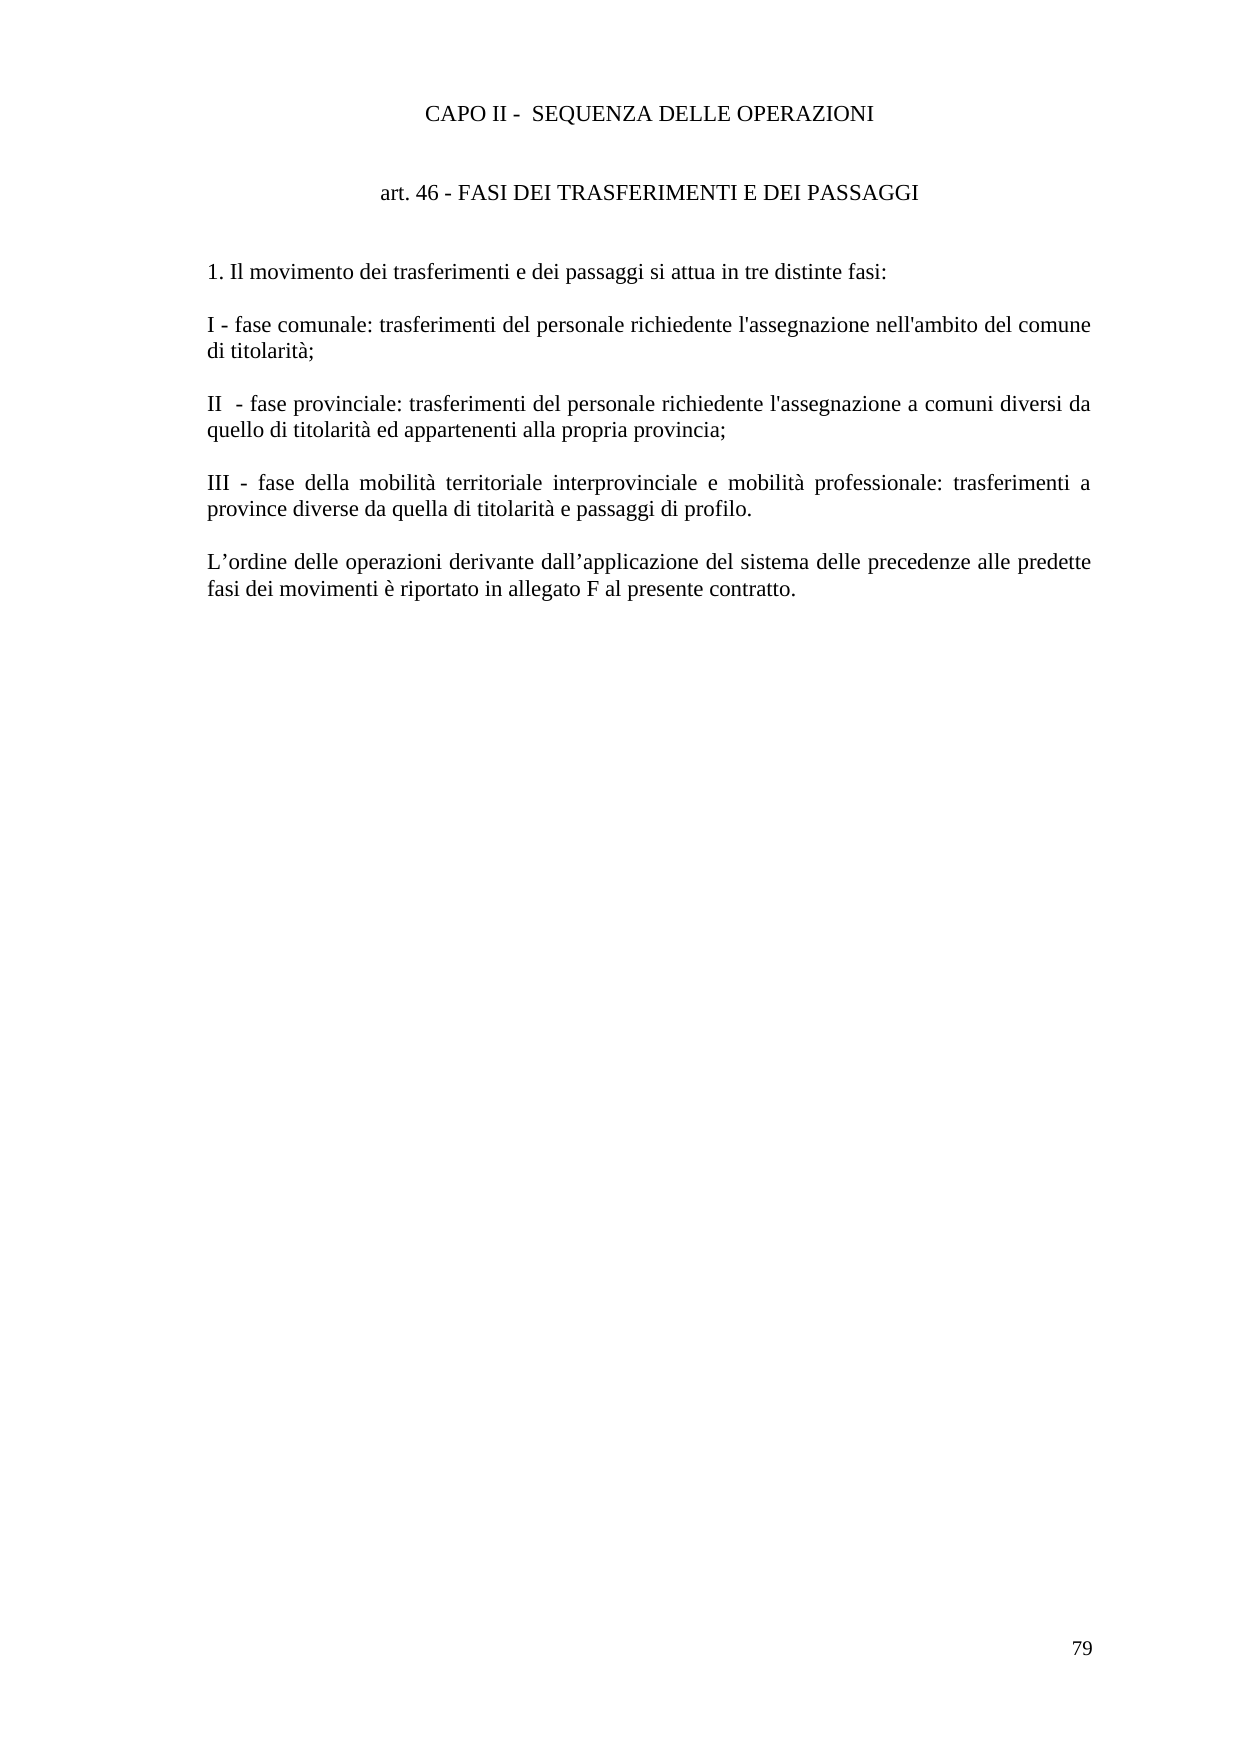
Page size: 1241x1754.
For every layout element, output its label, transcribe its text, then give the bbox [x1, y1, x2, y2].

text II - fase provinciale: trasferimenti del personale richiedente l'assegnazione a comuni diversi da quello di titolarità ed appartenenti alla propria provincia; [207, 390, 1092, 443]
text I - fase comunale: trasferimenti del personale richiedente l'assegnazione nell'ambito del comune di titolarità; [207, 311, 1092, 364]
text 1. Il movimento dei trasferimenti e dei passaggi si attua in tre distinte fasi: [207, 258, 1092, 285]
text CAPO II - SEQUENZA DELLE OPERAZIONI [207, 100, 1092, 127]
text art. 46 - FASI DEI TRASFERIMENTI E DEI PASSAGGI [207, 179, 1092, 206]
text L’ordine delle operazioni derivante dall’applicazione del sistema delle precedenze alle predette fasi dei movimenti è riportato in allegato F al presente contratto. [207, 548, 1092, 601]
text III - fase della mobilità territoriale interprovinciale e mobilità professionale: trasferimenti a province diverse da quella di titolarità e passaggi di profilo. [207, 469, 1092, 522]
